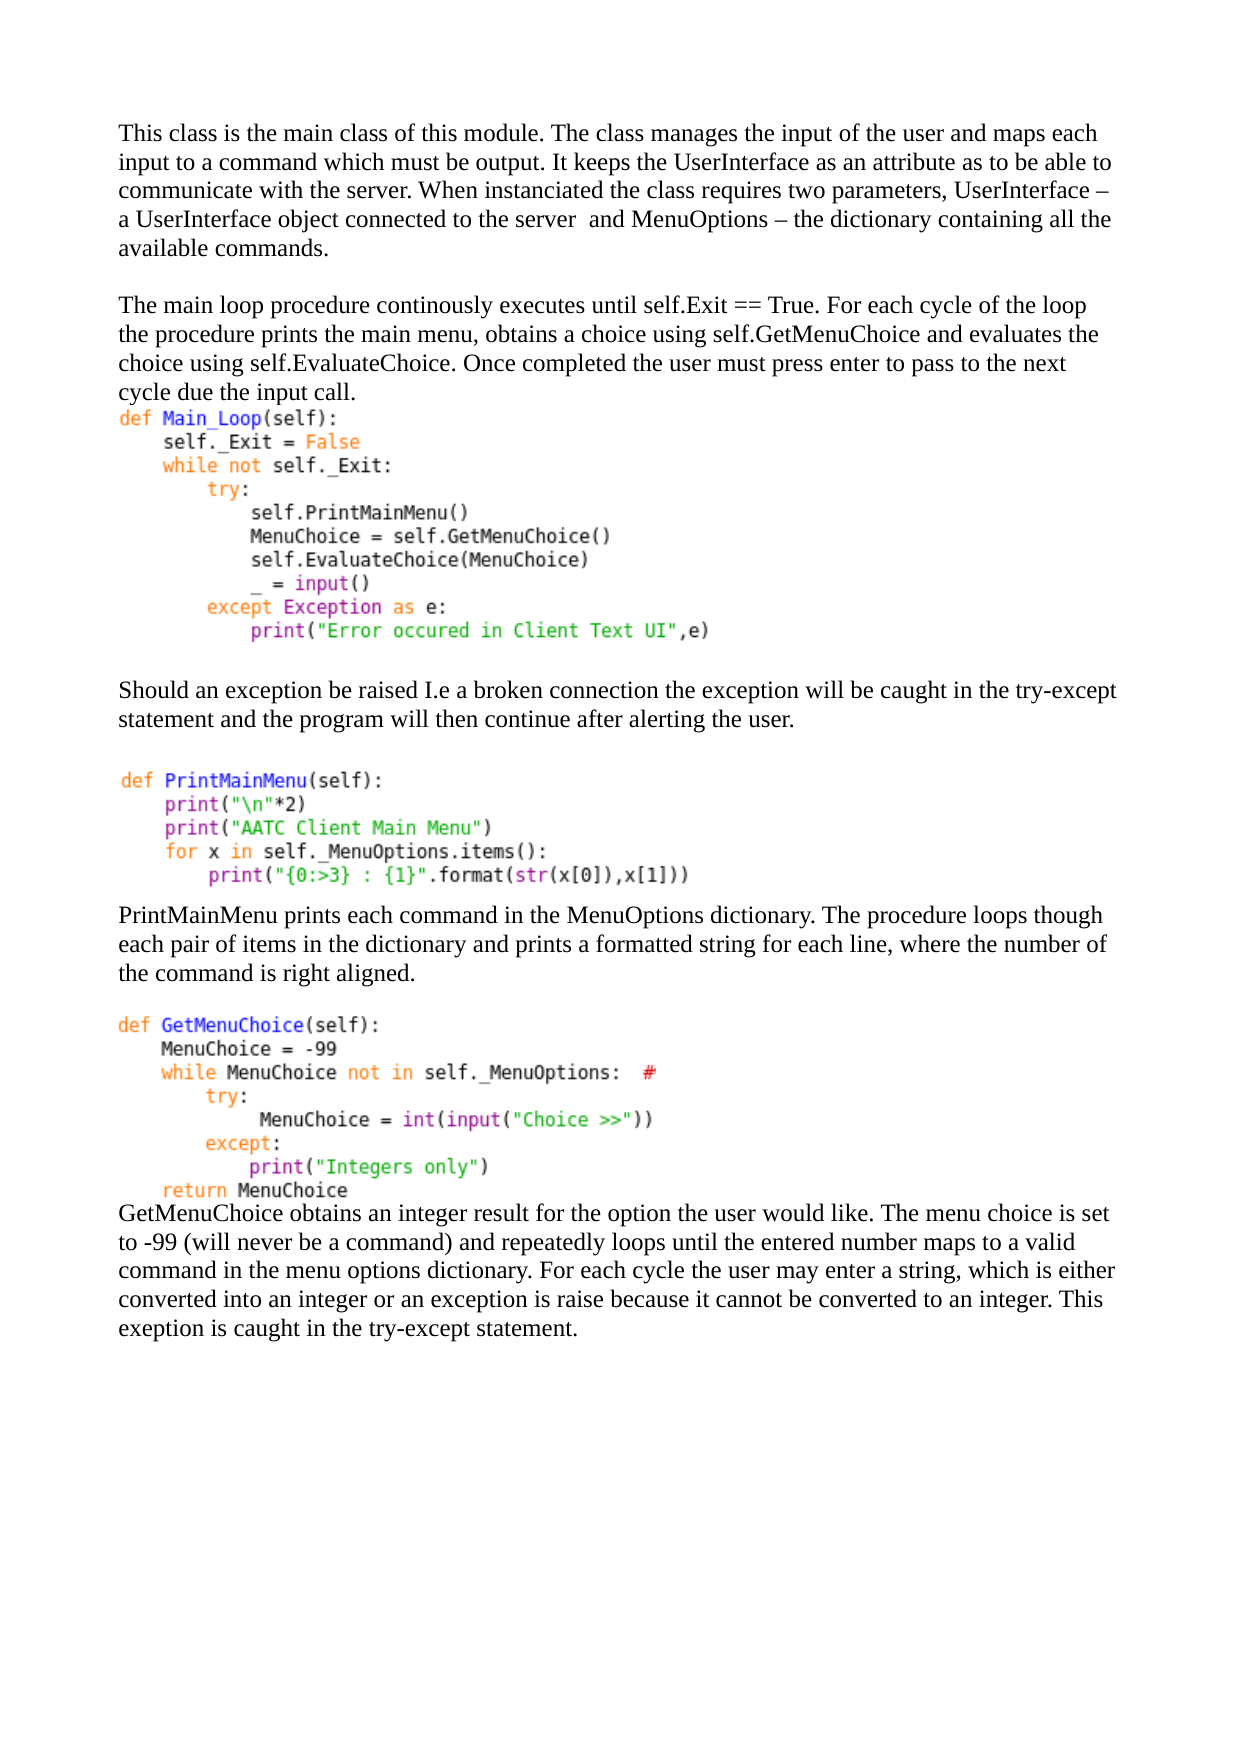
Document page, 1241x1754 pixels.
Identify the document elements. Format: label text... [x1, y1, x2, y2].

text PrintMainMenu prints each command in the MenuOptions dictionary. The procedure loops though each pair of items in the dictionary and prints a formatted string for each line, where the number of the command is right aligned. [118, 901, 1122, 987]
picture [118, 761, 706, 901]
picture [118, 405, 720, 647]
picture [118, 1015, 656, 1199]
text Should an exception be raised I.e a broken connection the exception will be caught in the try-except statement and the program will then continue after alerting the user. [118, 675, 1122, 732]
text This class is the main class of this module. The class manages the input of the user and maps each input to a command which must be output. It keeps the UserInterface as an attribute as to be able to communicate with the server. When instanciated the class requires two parameters, UserInterface – a UserInterface object connected to the server and MenuOptions – the dictionary containing all the available commands. [118, 118, 1122, 262]
text GetMenuChoice obtains an integer result for the option the user would like. The menu choice is set to -99 (will never be a command) and repeatedly loops until the entered number maps to a valid command in the menu options dictionary. For each cycle the user may enter a string, which is either converted into an integer or an exception is raise because it cannot be converted to an integer. This exeption is caught in the try-except statement. [118, 1199, 1122, 1342]
text The main loop procedure continously executes until self.Exit == True. For each cycle of the loop the procedure prints the main menu, obtains a choice using self.GetMenuChoice and evaluates the choice using self.EvaluateChoice. Once completed the user must press enter to pass to the next cycle due the input call. [118, 291, 1122, 406]
